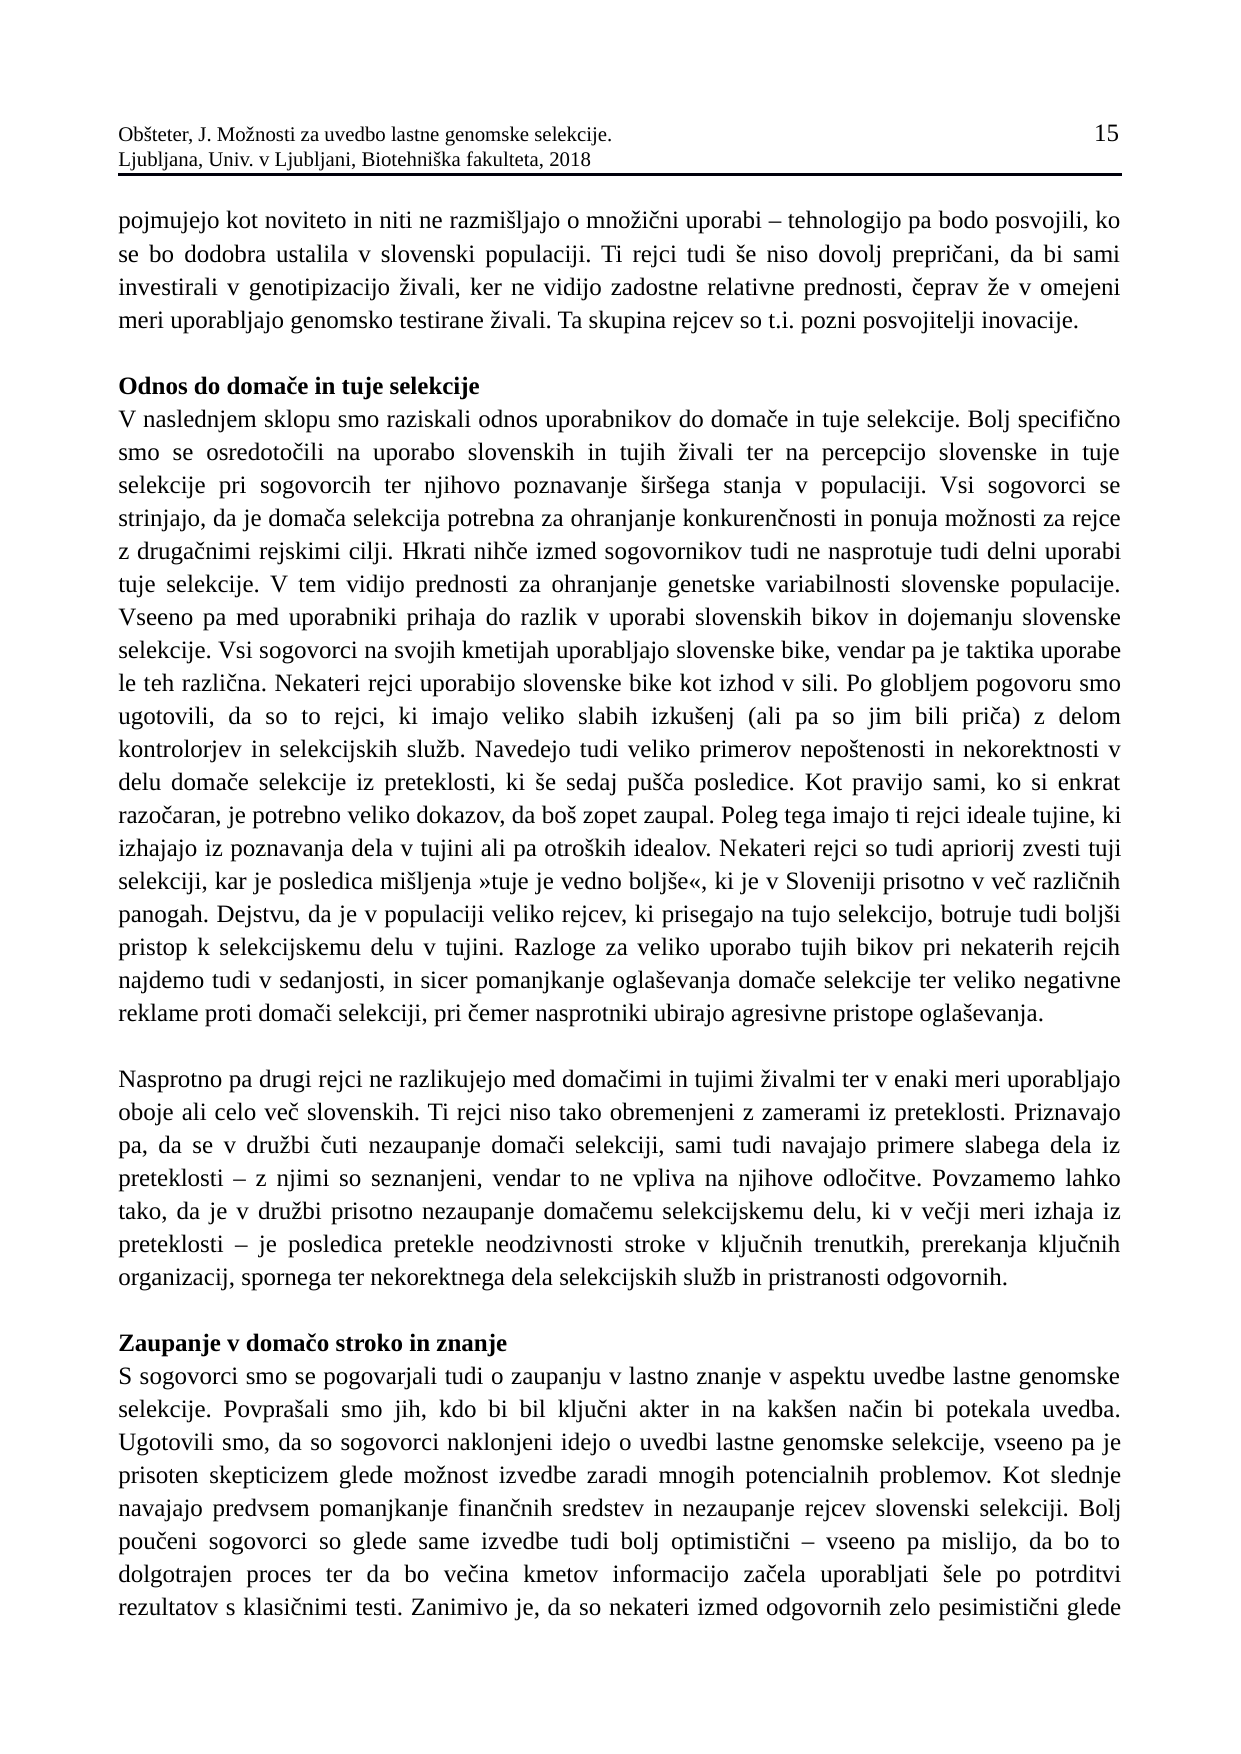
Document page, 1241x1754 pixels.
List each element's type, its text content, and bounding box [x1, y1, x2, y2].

text Odnos do domače in tuje selekcije [118, 371, 1122, 399]
text V naslednjem sklopu smo raziskali odnos uporabnikov do domače in tuje selekcije. Bolj specifično smo se osredotočili na uporabo slovenskih in tujih živali ter na percepcijo slovenske in tuje selekcije pri sogovorcih ter njihovo poznavanje širšega stanja v populaciji. Vsi sogovorci se strinjajo, da je domača selekcija potrebna za ohranjanje konkurenčnosti in ponuja možnosti za rejce z drugačnimi rejskimi cilji. Hkrati nihče izmed sogovornikov tudi ne nasprotuje tudi delni uporabi tuje selekcije. V tem vidijo prednosti za ohranjanje genetske variabilnosti slovenske populacije. Vseeno pa med uporabniki prihaja do razlik v uporabi slovenskih bikov in dojemanju slovenske selekcije. Vsi sogovorci na svojih kmetijah uporabljajo slovenske bike, vendar pa je taktika uporabe le teh različna. Nekateri rejci uporabijo slovenske bike kot izhod v sili. Po globljem pogovoru smo ugotovili, da so to rejci, ki imajo veliko slabih izkušenj (ali pa so jim bili priča) z delom kontrolorjev in selekcijskih služb. Navedejo tudi veliko primerov nepoštenosti in nekorektnosti v delu domače selekcije iz preteklosti, ki še sedaj pušča posledice. Kot pravijo sami, ko si enkrat razočaran, je potrebno veliko dokazov, da boš zopet zaupal. Poleg tega imajo ti rejci ideale tujine, ki izhajajo iz poznavanja dela v tujini ali pa otroških idealov. Nekateri rejci so tudi apriorij zvesti tuji selekciji, kar je posledica mišljenja »tuje je vedno boljše«, ki je v Sloveniji prisotno v več različnih panogah. Dejstvu, da je v populaciji veliko rejcev, ki prisegajo na tujo selekcijo, botruje tudi boljši pristop k selekcijskemu delu v tujini. Razloge za veliko uporabo tujih bikov pri nekaterih rejcih najdemo tudi v sedanjosti, in sicer pomanjkanje oglaševanja domače selekcije ter veliko negativne reklame proti domači selekciji, pri čemer nasprotniki ubirajo agresivne pristope oglaševanja. [118, 404, 1122, 1027]
text Nasprotno pa drugi rejci ne razlikujejo med domačimi in tujimi živalmi ter v enaki meri uporabljajo oboje ali celo več slovenskih. Ti rejci niso tako obremenjeni z zamerami iz preteklosti. Priznavajo pa, da se v družbi čuti nezaupanje domači selekciji, sami tudi navajajo primere slabega dela iz preteklosti – z njimi so seznanjeni, vendar to ne vpliva na njihove odločitve. Povzamemo lahko tako, da je v družbi prisotno nezaupanje domačemu selekcijskemu delu, ki v večji meri izhaja iz preteklosti – je posledica pretekle neodzivnosti stroke v ključnih trenutkih, prerekanja ključnih organizacij, spornega ter nekorektnega dela selekcijskih služb in pristranosti odgovornih. [118, 1064, 1122, 1291]
text Zaupanje v domačo stroko in znanje [118, 1328, 1122, 1357]
text pojmujejo kot noviteto in niti ne razmišljajo o množični uporabi – tehnologijo pa bodo posvojili, ko se bo dodobra ustalila v slovenski populaciji. Ti rejci tudi še niso dovolj prepričani, da bi sami investirali v genotipizacijo živali, ker ne vidijo zadostne relativne prednosti, čeprav že v omejeni meri uporabljajo genomsko testirane živali. Ta skupina rejcev so t.i. pozni posvojitelji inovacije. [118, 206, 1122, 333]
text S sogovorci smo se pogovarjali tudi o zaupanju v lastno znanje v aspektu uvedbe lastne genomske selekcije. Povprašali smo jih, kdo bi bil ključni akter in na kakšen način bi potekala uvedba. Ugotovili smo, da so sogovorci naklonjeni idejo o uvedbi lastne genomske selekcije, vseeno pa je prisoten skepticizem glede možnost izvedbe zaradi mnogih potencialnih problemov. Kot slednje navajajo predvsem pomanjkanje finančnih sredstev in nezaupanje rejcev slovenski selekciji. Bolj poučeni sogovorci so glede same izvedbe tudi bolj optimistični – vseeno pa mislijo, da bo to dolgotrajen proces ter da bo večina kmetov informacijo začela uporabljati šele po potrditvi rezultatov s klasičnimi testi. Zanimivo je, da so nekateri izmed odgovornih zelo pesimistični glede [118, 1361, 1122, 1621]
